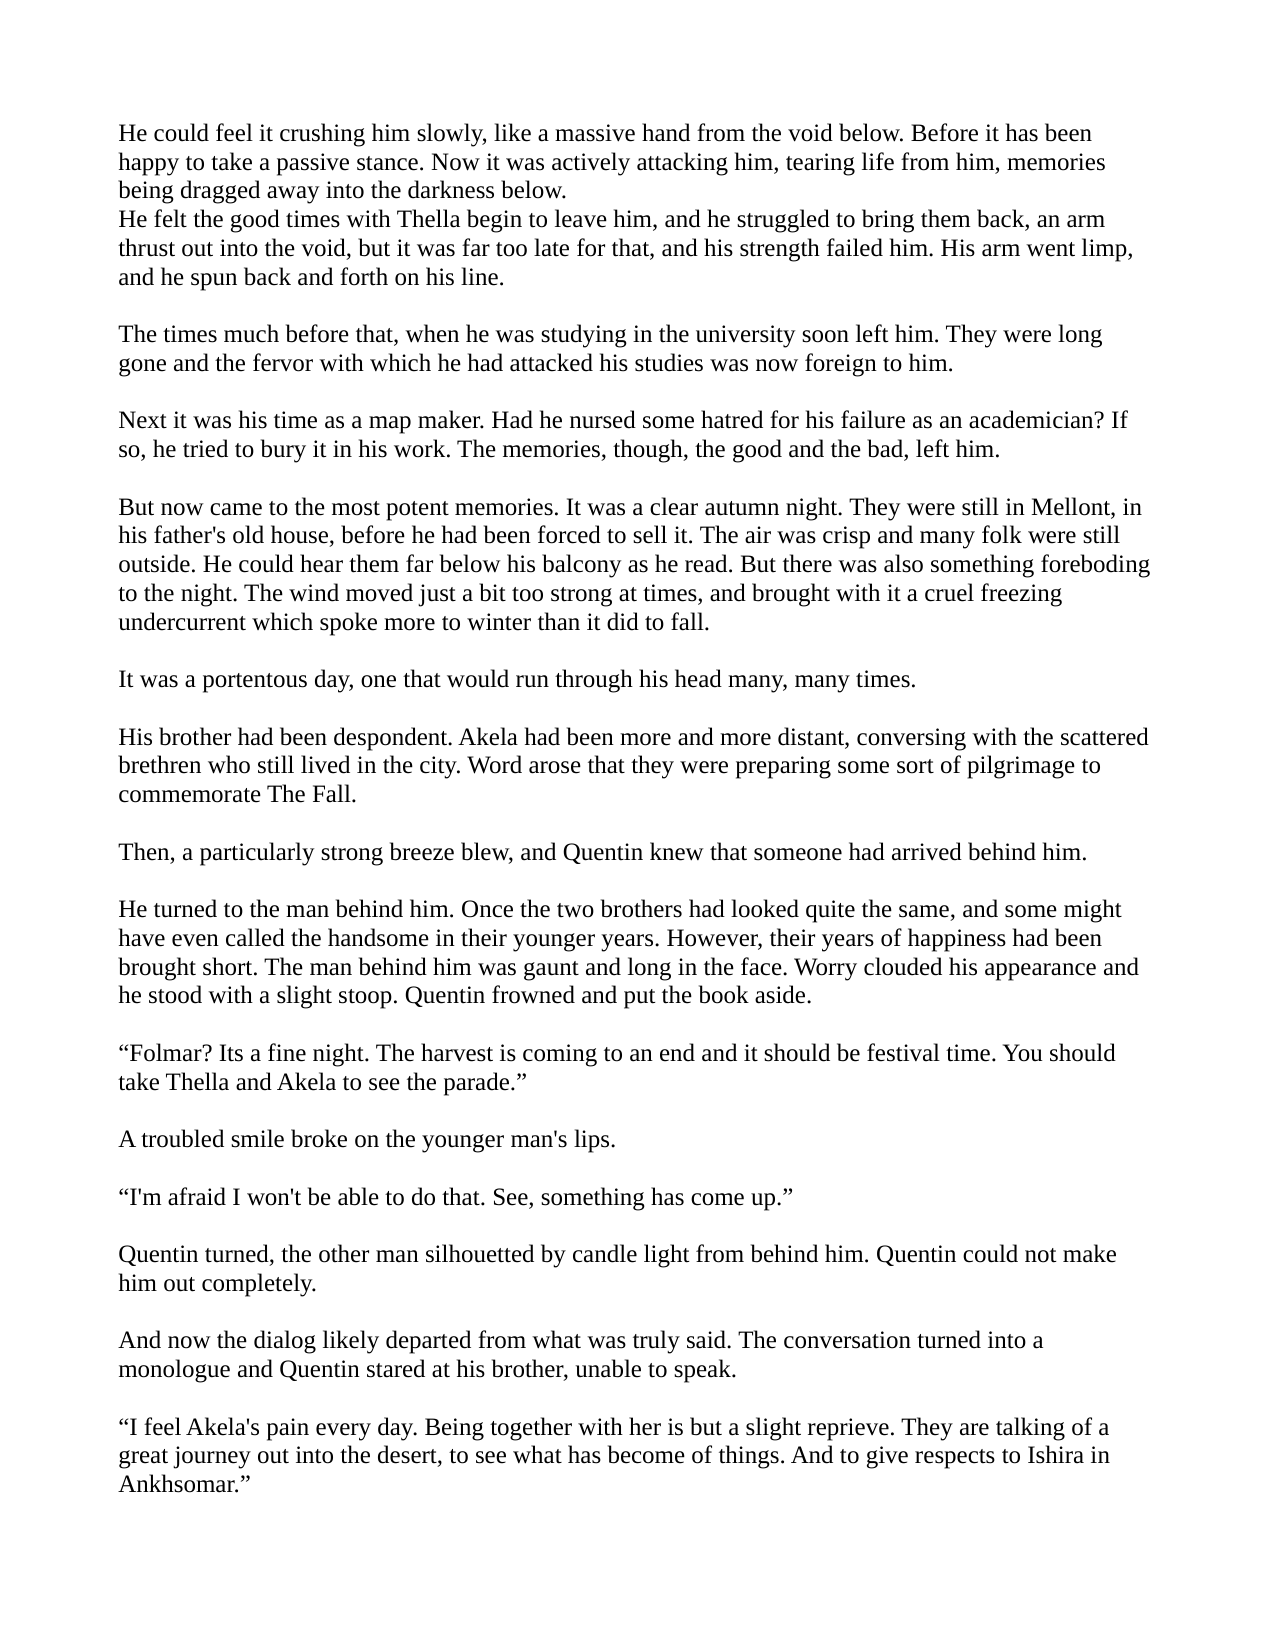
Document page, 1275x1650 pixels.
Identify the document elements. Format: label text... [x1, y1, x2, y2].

text Then, a particularly strong breeze blew, and Quentin knew that someone had arrived behind him. [118, 837, 1157, 866]
text It was a portentous day, one that would run through his head many, many times. [118, 664, 1157, 693]
text He turned to the man behind him. Once the two brothers had looked quite the same, and some might have even called the handsome in their younger years. However, their years of happiness had been brought short. The man behind him was gaunt and long in the face. Worry clouded his appearance and he stood with a slight stoop. Quentin frowned and put the book aside. [118, 894, 1157, 1009]
text A troubled smile broke on the younger man's lips. [118, 1124, 1157, 1153]
text “Folmar? Its a fine night. The harvest is coming to an end and it should be festival time. You should take Thella and Akela to see the parade.” [118, 1038, 1157, 1096]
text “I'm afraid I won't be able to do that. See, something has come up.” [118, 1182, 1157, 1211]
text And now the dialog likely departed from what was truly said. The conversation turned into a monologue and Quentin stared at his brother, unable to speak. [118, 1326, 1157, 1383]
text Next it was his time as a map maker. Had he nursed some hatred for his failure as an academician? If so, he tried to bury it in his work. The memories, though, the good and the bad, left him. [118, 406, 1157, 463]
text But now came to the most potent memories. It was a clear autumn night. They were still in Mellont, in his father's old house, before he had been forced to sell it. The air was crisp and many folk were still outside. He could hear them far below his balcony as he read. But there was also something foreboding to the night. The wind moved just a bit too strong at times, and brought with it a cruel freezing undercurrent which spoke more to winter than it did to fall. [118, 492, 1157, 636]
text The times much before that, when he was studying in the university soon left him. They were long gone and the fervor with which he had attacked his studies was now foreign to him. [118, 319, 1157, 377]
text Quentin turned, the other man silhouetted by candle light from behind him. Quentin could not make him out completely. [118, 1239, 1157, 1297]
text His brother had been despondent. Akela had been more and more distant, conversing with the scattered brethren who still lived in the city. Word arose that they were preparing some sort of pilgrimage to commemorate The Fall. [118, 722, 1157, 808]
text He felt the good times with Thella begin to leave him, and he struggled to bring them back, an arm thrust out into the void, but it was far too late for that, and his strength failed him. His arm went limp, and he spun back and forth on his line. [118, 204, 1157, 291]
text He could feel it crushing him slowly, like a massive hand from the void below. Before it has been happy to take a passive stance. Now it was actively attacking him, tearing life from him, memories being dragged away into the darkness below. [118, 118, 1157, 204]
text “I feel Akela's pain every day. Being together with her is but a slight reprieve. They are talking of a great journey out into the desert, to see what has become of things. And to give respects to Ishira in Ankhsomar.” [118, 1412, 1157, 1498]
